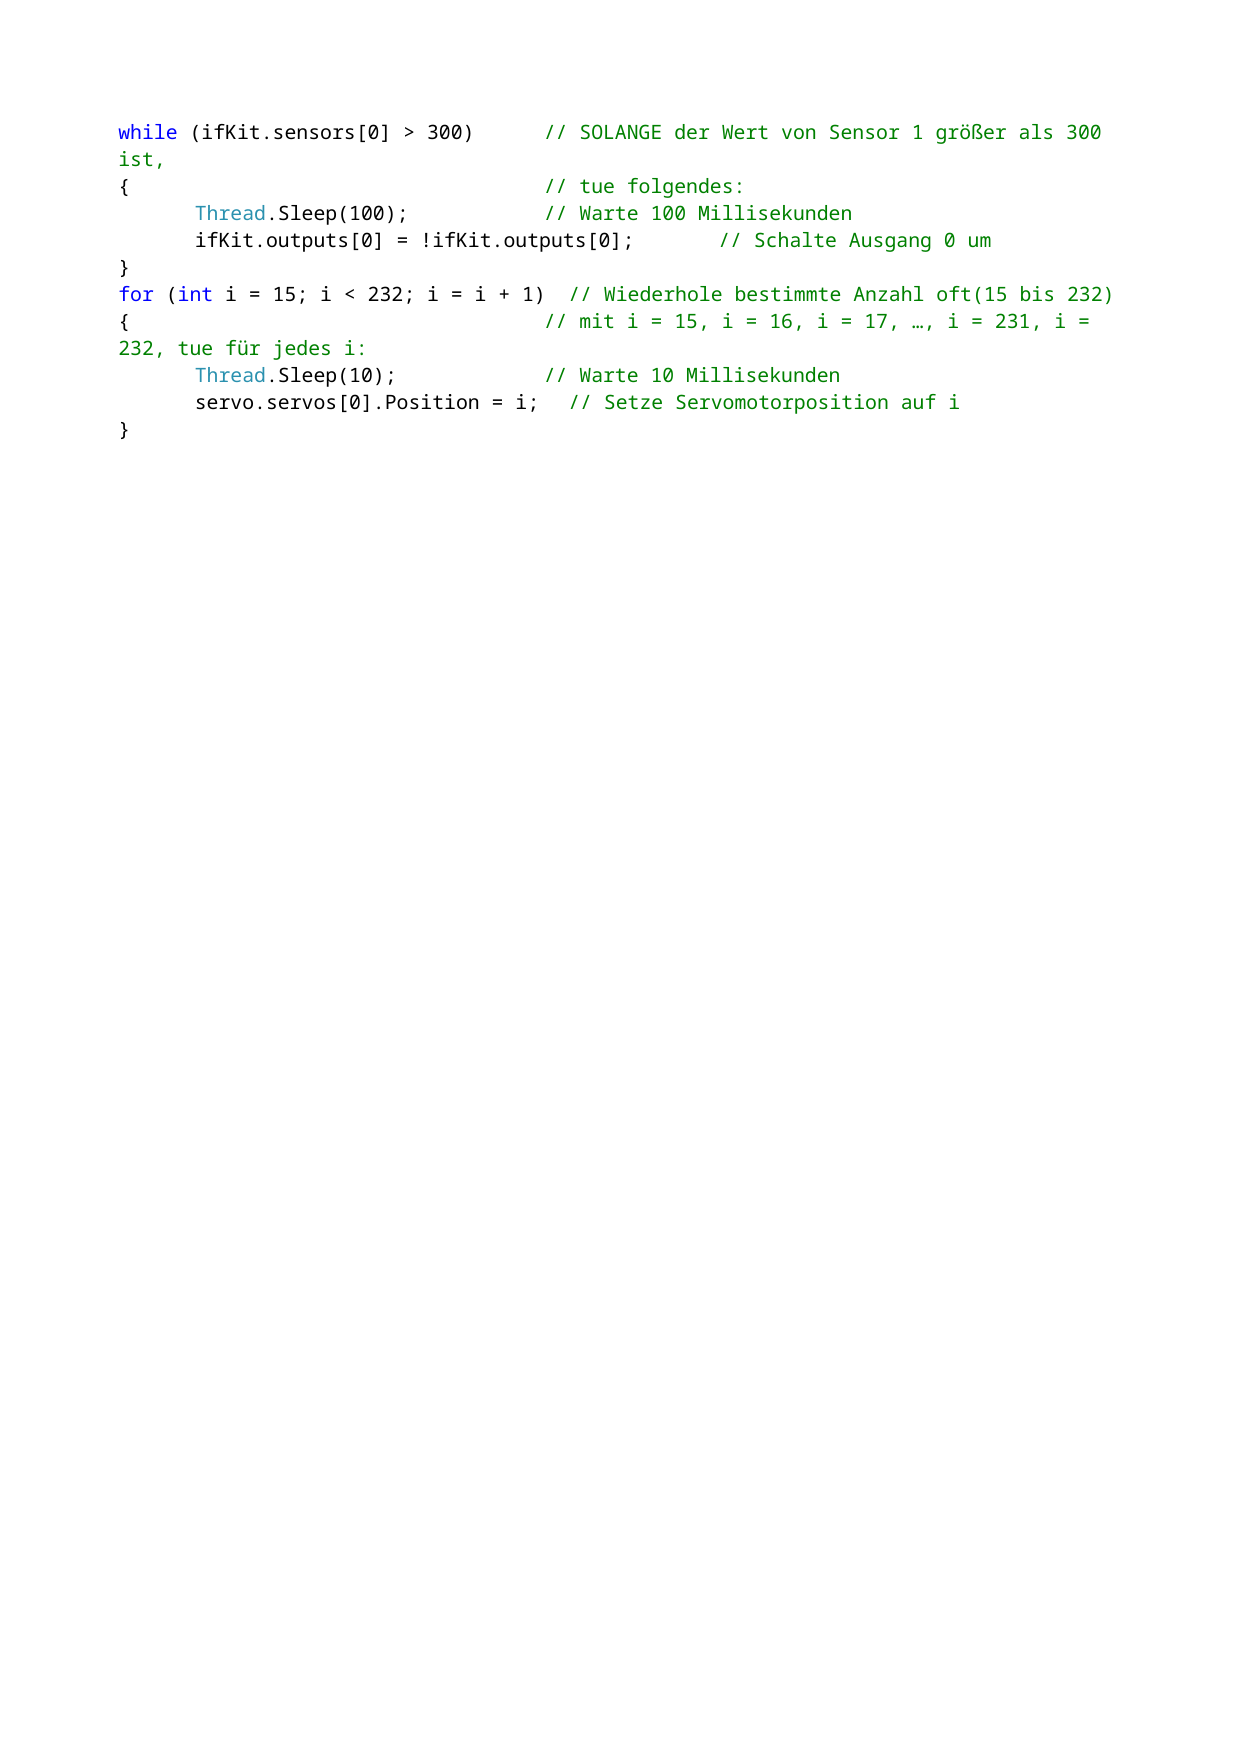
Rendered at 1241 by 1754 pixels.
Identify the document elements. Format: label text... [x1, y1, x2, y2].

text ifKit.outputs[0] = !ifKit.outputs[0]; // Schalte Ausgang 0 um [118, 226, 1122, 253]
text Thread.Sleep(10); // Warte 10 Millisekunden [118, 361, 1122, 388]
text Thread.Sleep(100); // Warte 100 Millisekunden [118, 199, 1122, 226]
text servo.servos[0].Position = i; // Setze Servomotorposition auf i [118, 388, 1122, 415]
text for (int i = 15; i < 232; i = i + 1) // Wiederhole bestimmte Anzahl oft(15 bis 232) [118, 280, 1122, 307]
text } [118, 415, 1122, 442]
text } [118, 253, 1122, 280]
text { // mit i = 15, i = 16, i = 17, …, i = 231, i = 232, tue für jedes i: [118, 307, 1122, 361]
text { // tue folgendes: [118, 172, 1122, 199]
text while (ifKit.sensors[0] > 300) // SOLANGE der Wert von Sensor 1 größer als 300 ist, [118, 118, 1122, 172]
